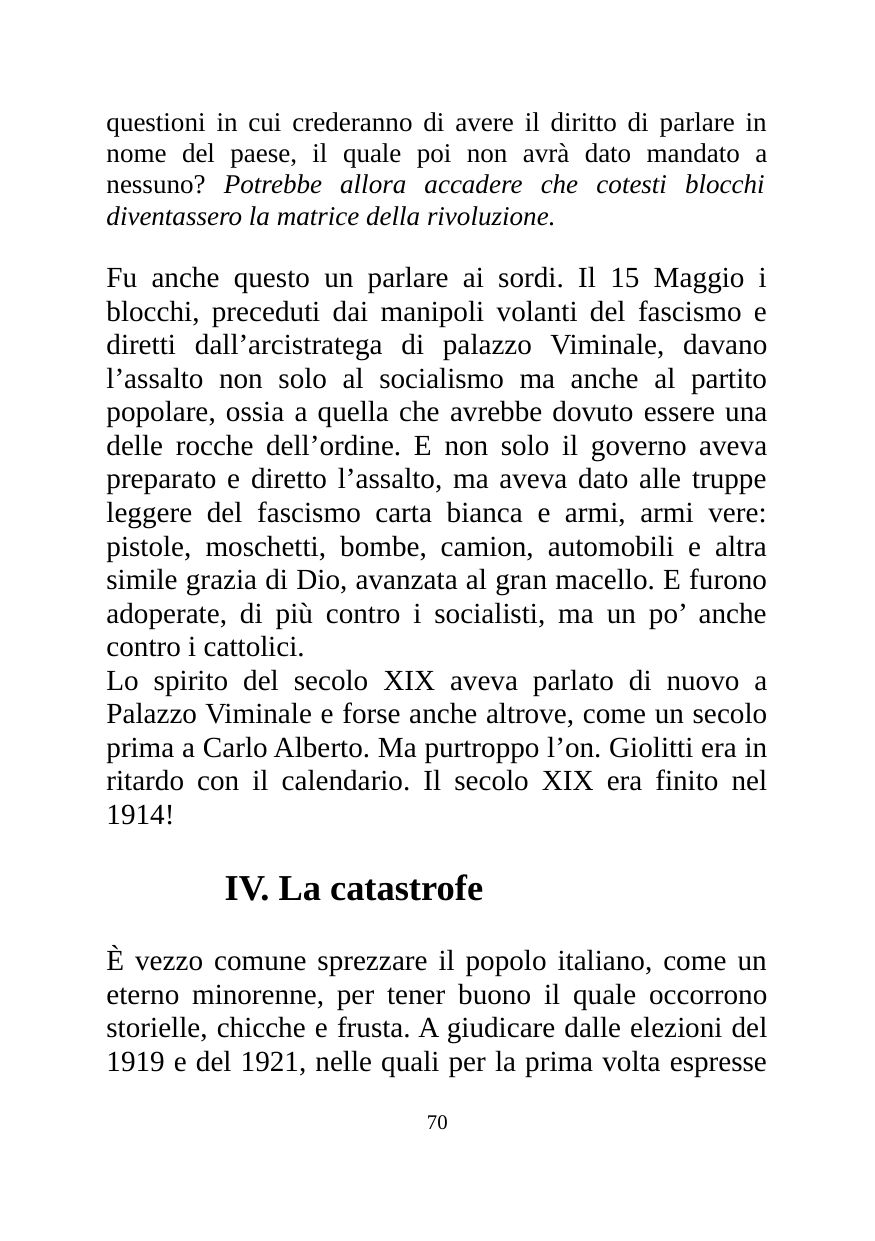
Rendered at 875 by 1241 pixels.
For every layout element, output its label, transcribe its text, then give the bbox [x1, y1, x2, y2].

text Lo spirito del secolo XIX aveva parlato di nuovo a Palazzo Viminale e forse anche altrove, come un secolo prima a Carlo Alberto. Ma purtroppo l’on. Giolitti era in ritardo con il calendario. Il secolo XIX era finito nel 1914! [106, 663, 768, 831]
text È vezzo comune sprezzare il popolo italiano, come un eterno minorenne, per tener buono il quale occorrono storielle, chicche e frusta. A giudicare dalle elezioni del 1919 e del 1921, nelle quali per la prima volta espresse [106, 943, 768, 1077]
text Fu anche questo un parlare ai sordi. Il 15 Maggio i blocchi, preceduti dai manipoli volanti del fascismo e diretti dall’arcistratega di palazzo Viminale, davano l’assalto non solo al socialismo ma anche al partito popolare, ossia a quella che avrebbe dovuto essere una delle rocche dell’ordine. E non solo il governo aveva preparato e diretto l’assalto, ma aveva dato alle truppe leggere del fascismo carta bianca e armi, armi vere: pistole, moschetti, bombe, camion, automobili e altra simile grazia di Dio, avanzata al gran macello. E furono adoperate, di più contro i socialisti, ma un po’ anche contro i cattolici. [106, 260, 768, 663]
subtitle IV. La catastrofe [224, 866, 768, 908]
text questioni in cui crederanno di avere il diritto di parlare in nome del paese, il quale poi non avrà dato mandato a nessuno? Potrebbe allora accadere che cotesti blocchi diventassero la matrice della rivoluzione. [106, 106, 768, 231]
